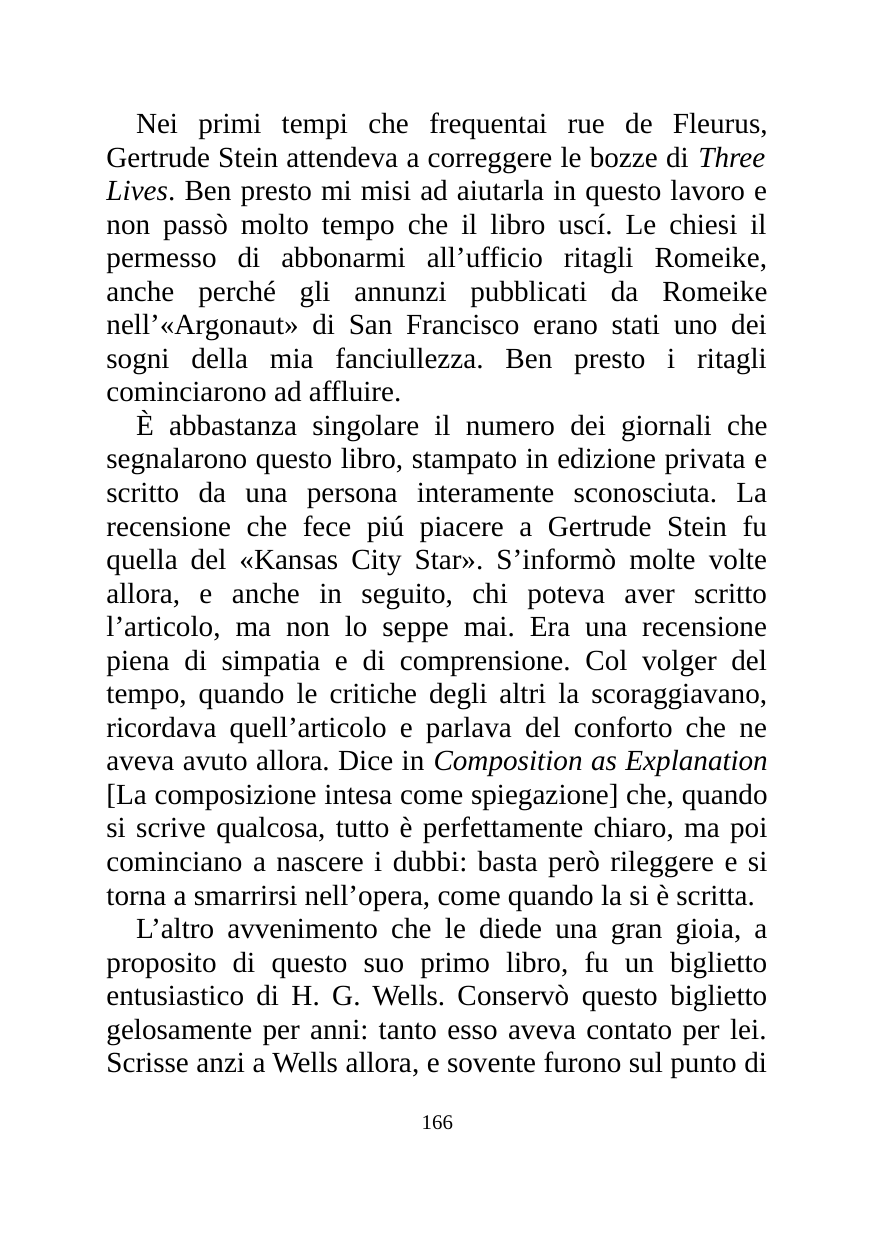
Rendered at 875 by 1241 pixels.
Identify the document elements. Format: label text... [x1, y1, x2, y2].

text Nei primi tempi che frequentai rue de Fleurus, Gertrude Stein attendeva a correggere le bozze di Three Lives. Ben presto mi misi ad aiutarla in questo lavoro e non passò molto tempo che il libro uscí. Le chiesi il permesso di abbonarmi all’ufficio ritagli Romeike, anche perché gli annunzi pubblicati da Romeike nell’«Argonaut» di San Francisco erano stati uno dei sogni della mia fanciullezza. Ben presto i ritagli cominciarono ad affluire. [106, 106, 768, 408]
text È abbastanza singolare il numero dei giornali che segnalarono questo libro, stampato in edizione privata e scritto da una persona interamente sconosciuta. La recensione che fece piú piacere a Gertrude Stein fu quella del «Kansas City Star». S’informò molte volte allora, e anche in seguito, chi poteva aver scritto l’articolo, ma non lo seppe mai. Era una recensione piena di simpatia e di comprensione. Col volger del tempo, quando le critiche degli altri la scoraggiavano, ricordava quell’articolo e parlava del conforto che ne aveva avuto allora. Dice in Composition as Explanation [La composizione intesa come spiegazione] che, quando si scrive qualcosa, tutto è perfettamente chiaro, ma poi cominciano a nascere i dubbi: basta però rileggere e si torna a smarrirsi nell’opera, come quando la si è scritta. [106, 408, 768, 911]
text L’altro avvenimento che le diede una gran gioia, a proposito di questo suo primo libro, fu un biglietto entusiastico di H. G. Wells. Conservò questo biglietto gelosamente per anni: tanto esso aveva contato per lei. Scrisse anzi a Wells allora, e sovente furono sul punto di [106, 911, 768, 1079]
